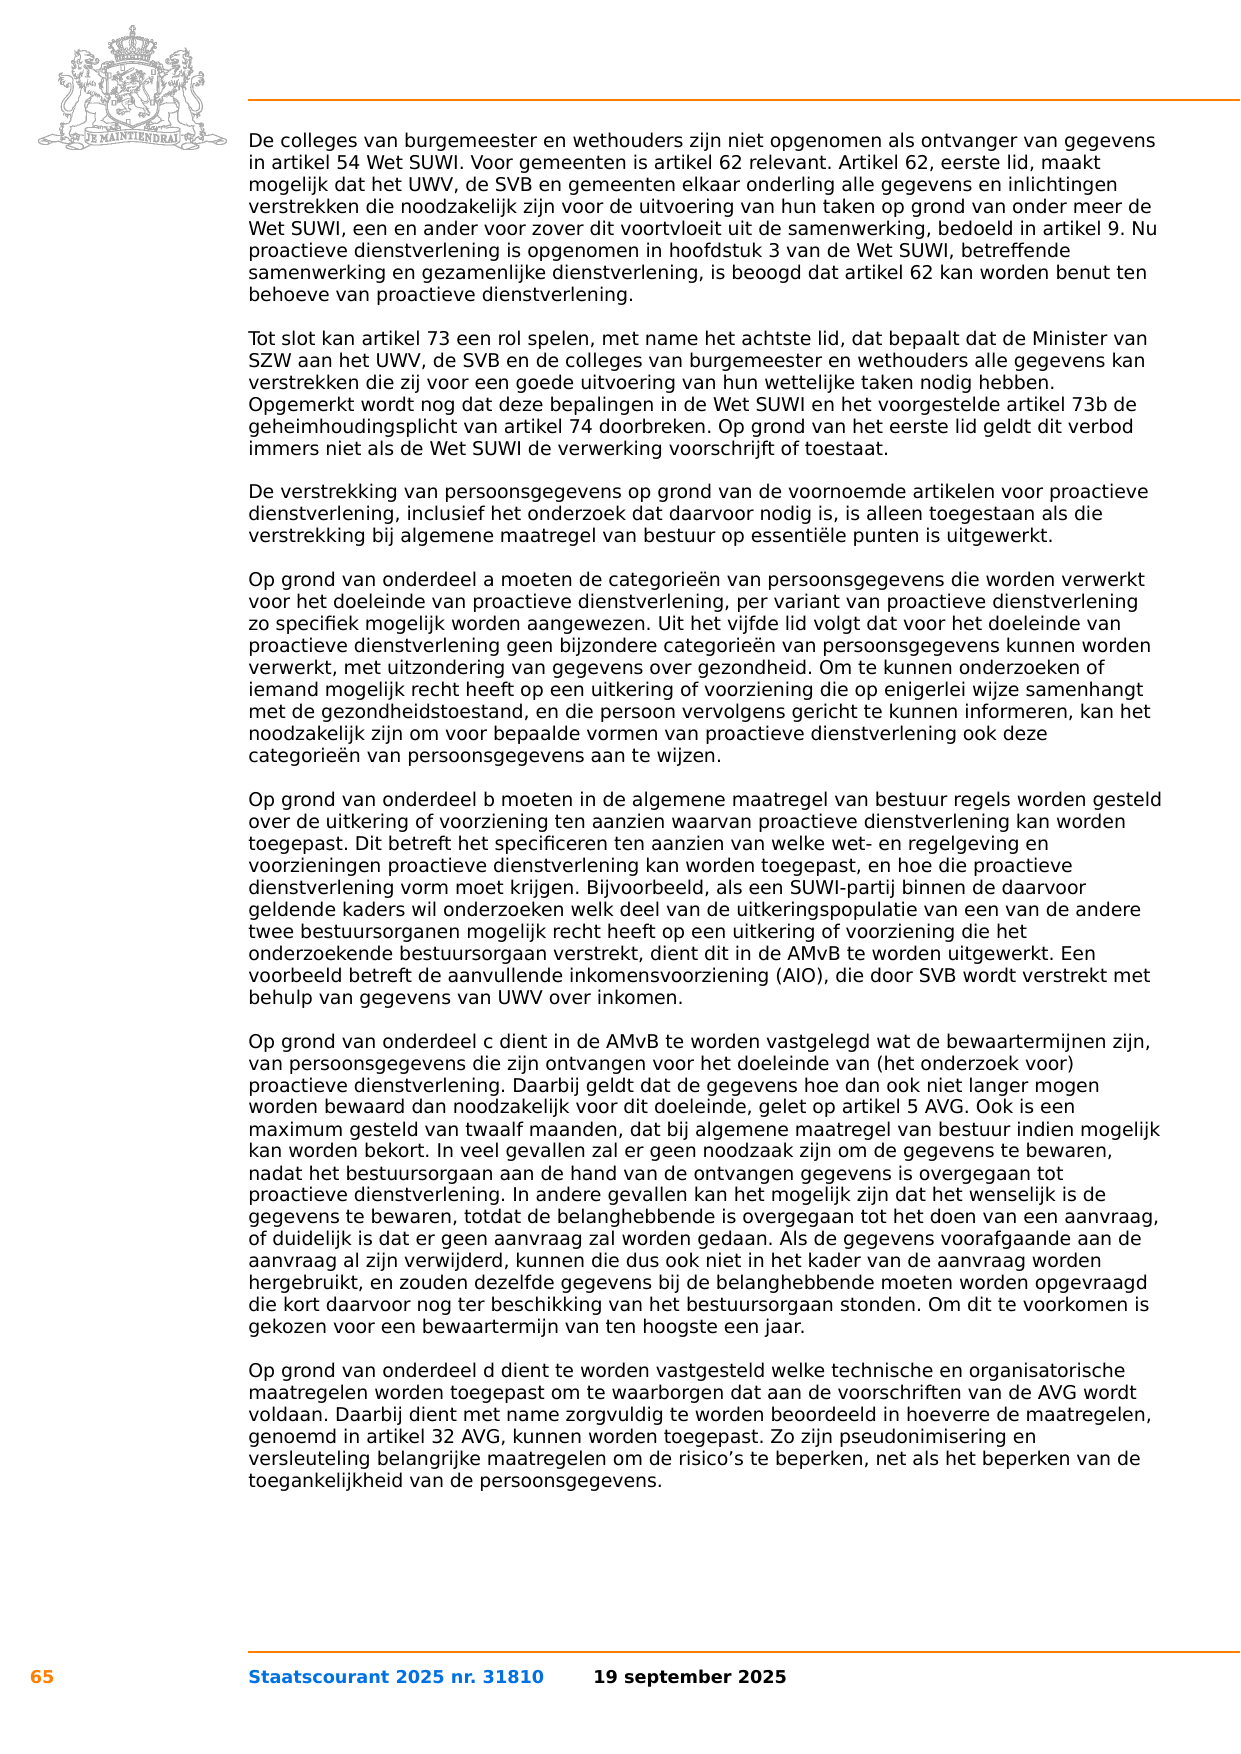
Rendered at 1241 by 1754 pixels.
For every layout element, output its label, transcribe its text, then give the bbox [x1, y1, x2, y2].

text Op grond van onderdeel d dient te worden vastgesteld welke technische en organisatorische maatregelen worden toegepast om te waarborgen dat aan de voorschriften van de AVG wordt voldaan. Daarbij dient met name zorgvuldig te worden beoordeeld in hoeverre de maatregelen, genoemd in artikel 32 AVG, kunnen worden toegepast. Zo zijn pseudonimisering en versleuteling belangrijke maatregelen om de risico’s te beperken, net als het beperken van de toegankelijkheid van de persoonsgegevens. [248, 1360, 1163, 1492]
picture [38, 25, 227, 150]
text De verstrekking van persoonsgegevens op grond van de voornoemde artikelen voor proactieve dienstverlening, inclusief het onderzoek dat daarvoor nodig is, is alleen toegestaan als die verstrekking bij algemene maatregel van bestuur op essentiële punten is uitgewerkt. [248, 481, 1163, 547]
text Op grond van onderdeel a moeten de categorieën van persoonsgegevens die worden verwerkt voor het doeleinde van proactieve dienstverlening, per variant van proactieve dienstverlening zo specifiek mogelijk worden aangewezen. Uit het vijfde lid volgt dat voor het doeleinde van proactieve dienstverlening geen bijzondere categorieën van persoonsgegevens kunnen worden verwerkt, met uitzondering van gegevens over gezondheid. Om te kunnen onderzoeken of iemand mogelijk recht heeft op een uitkering of voorziening die op enigerlei wijze samenhangt met de gezondheidstoestand, en die persoon vervolgens gericht te kunnen informeren, kan het noodzakelijk zijn om voor bepaalde vormen van proactieve dienstverlening ook deze categorieën van persoonsgegevens aan te wijzen. [248, 569, 1163, 767]
text Op grond van onderdeel b moeten in de algemene maatregel van bestuur regels worden gesteld over de uitkering of voorziening ten aanzien waarvan proactieve dienstverlening kan worden toegepast. Dit betreft het specificeren ten aanzien van welke wet- en regelgeving en voorzieningen proactieve dienstverlening kan worden toegepast, en hoe die proactieve dienstverlening vorm moet krijgen. Bijvoorbeeld, als een SUWI-partij binnen de daarvoor geldende kaders wil onderzoeken welk deel van de uitkeringspopulatie van een van de andere twee bestuursorganen mogelijk recht heeft op een uitkering of voorziening die het onderzoekende bestuursorgaan verstrekt, dient dit in de AMvB te worden uitgewerkt. Een voorbeeld betreft de aanvullende inkomensvoorziening (AIO), die door SVB wordt verstrekt met behulp van gegevens van UWV over inkomen. [248, 789, 1163, 1009]
text Tot slot kan artikel 73 een rol spelen, met name het achtste lid, dat bepaalt dat de Minister van SZW aan het UWV, de SVB en de colleges van burgemeester en wethouders alle gegevens kan verstrekken die zij voor een goede uitvoering van hun wettelijke taken nodig hebben. [248, 328, 1163, 393]
text De colleges van burgemeester en wethouders zijn niet opgenomen als ontvanger van gegevens in artikel 54 Wet SUWI. Voor gemeenten is artikel 62 relevant. Artikel 62, eerste lid, maakt mogelijk dat het UWV, de SVB en gemeenten elkaar onderling alle gegevens en inlichtingen verstrekken die noodzakelijk zijn voor de uitvoering van hun taken op grond van onder meer de Wet SUWI, een en ander voor zover dit voortvloeit uit de samenwerking, bedoeld in artikel 9. Nu proactieve dienstverlening is opgenomen in hoofdstuk 3 van de Wet SUWI, betreffende samenwerking en gezamenlijke dienstverlening, is beoogd dat artikel 62 kan worden benut ten behoeve van proactieve dienstverlening. [248, 130, 1163, 306]
text Opgemerkt wordt nog dat deze bepalingen in de Wet SUWI en het voorgestelde artikel 73b de geheimhoudingsplicht van artikel 74 doorbreken. Op grond van het eerste lid geldt dit verbod immers niet als de Wet SUWI de verwerking voorschrijft of toestaat. [248, 393, 1163, 459]
text Op grond van onderdeel c dient in de AMvB te worden vastgelegd wat de bewaartermijnen zijn, van persoonsgegevens die zijn ontvangen voor het doeleinde van (het onderzoek voor) proactieve dienstverlening. Daarbij geldt dat de gegevens hoe dan ook niet langer mogen worden bewaard dan noodzakelijk voor dit doeleinde, gelet op artikel 5 AVG. Ook is een maximum gesteld van twaalf maanden, dat bij algemene maatregel van bestuur indien mogelijk kan worden bekort. In veel gevallen zal er geen noodzaak zijn om de gegevens te bewaren, nadat het bestuursorgaan aan de hand van de ontvangen gegevens is overgegaan tot proactieve dienstverlening. In andere gevallen kan het mogelijk zijn dat het wenselijk is de gegevens te bewaren, totdat de belanghebbende is overgegaan tot het doen van een aanvraag, of duidelijk is dat er geen aanvraag zal worden gedaan. Als de gegevens voorafgaande aan de aanvraag al zijn verwijderd, kunnen die dus ook niet in het kader van de aanvraag worden hergebruikt, en zouden dezelfde gegevens bij de belanghebbende moeten worden opgevraagd die kort daarvoor nog ter beschikking van het bestuursorgaan stonden. Om dit te voorkomen is gekozen voor een bewaartermijn van ten hoogste een jaar. [248, 1031, 1163, 1338]
